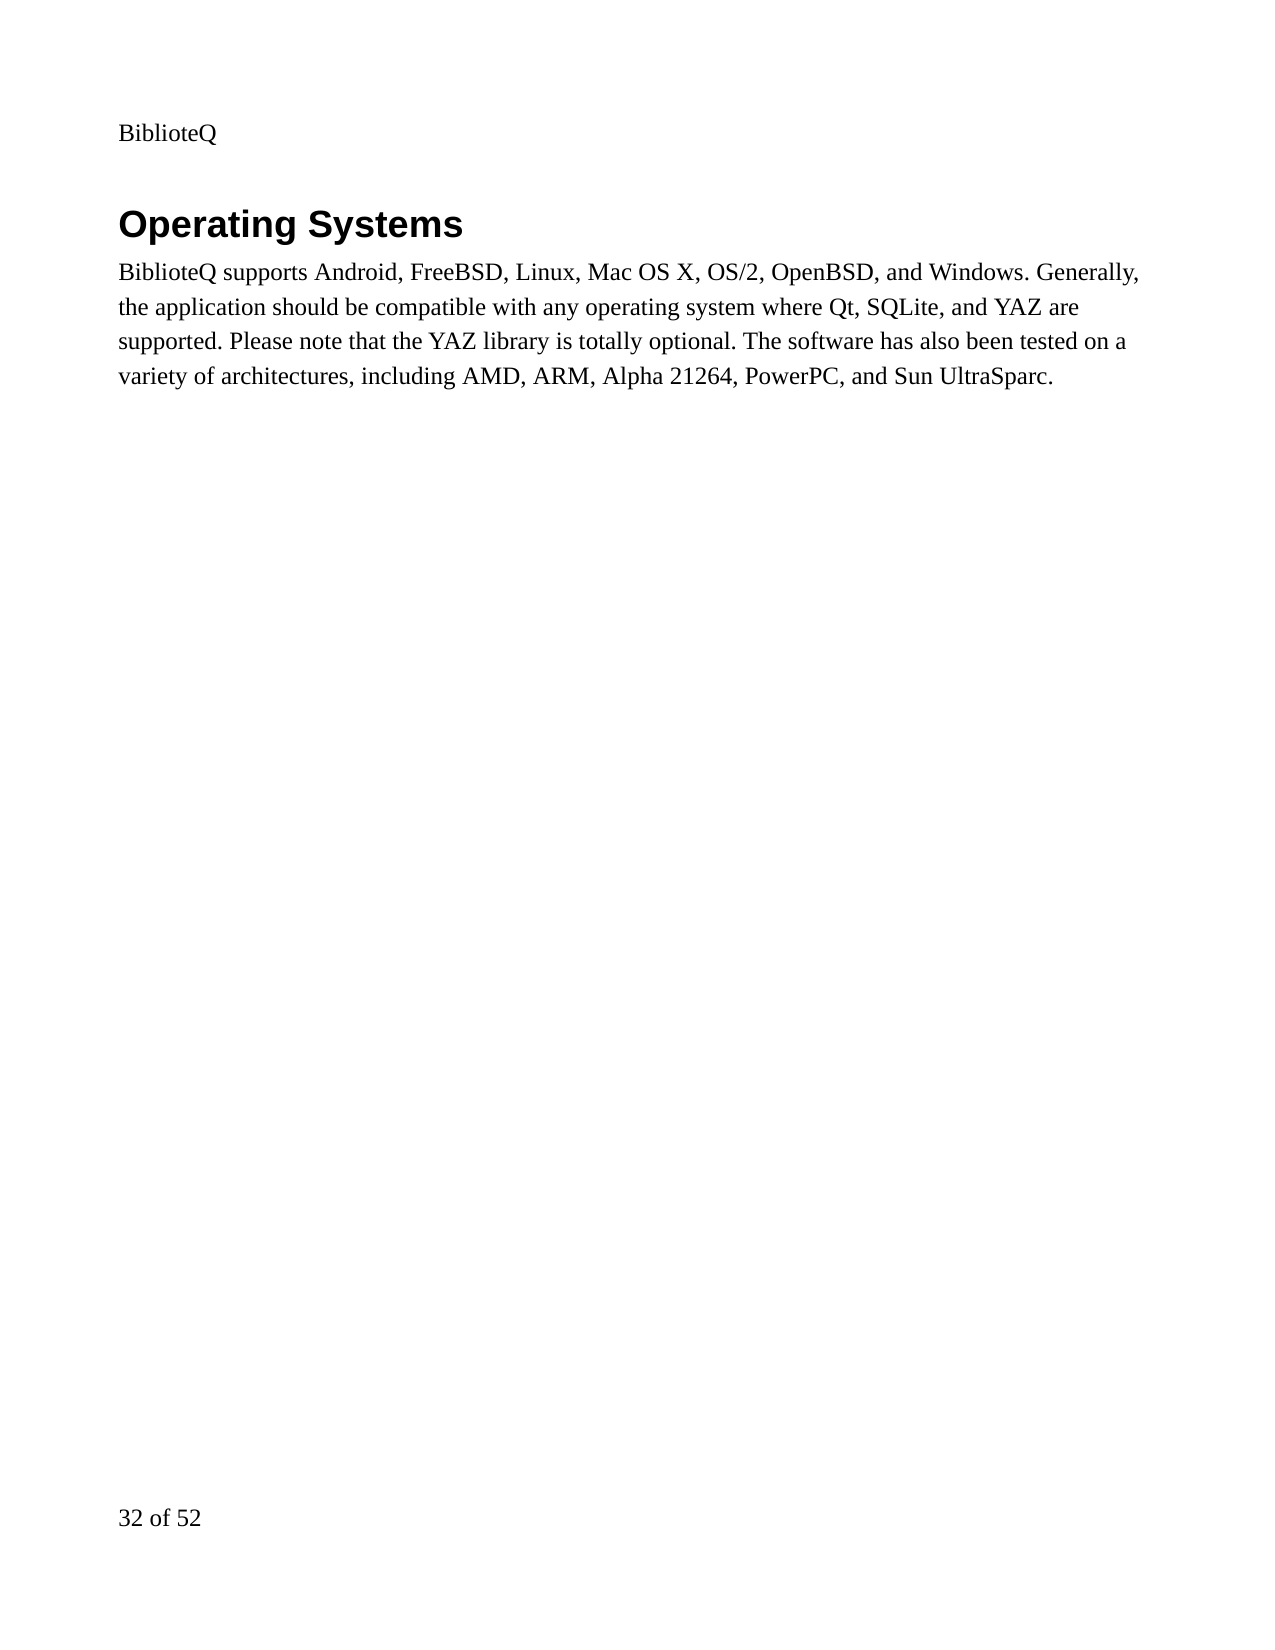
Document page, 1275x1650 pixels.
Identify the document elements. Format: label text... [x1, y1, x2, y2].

text BiblioteQ supports Android, FreeBSD, Linux, Mac OS X, OS/2, OpenBSD, and Windows. Generally, the application should be compatible with any operating system where Qt, SQLite, and YAZ are supported. Please note that the YAZ library is totally optional. The software has also been tested on a variety of architectures, including AMD, ARM, Alpha 21264, PowerPC, and Sun UltraSparc. [118, 257, 1157, 390]
subtitle Operating Systems [118, 201, 1157, 245]
